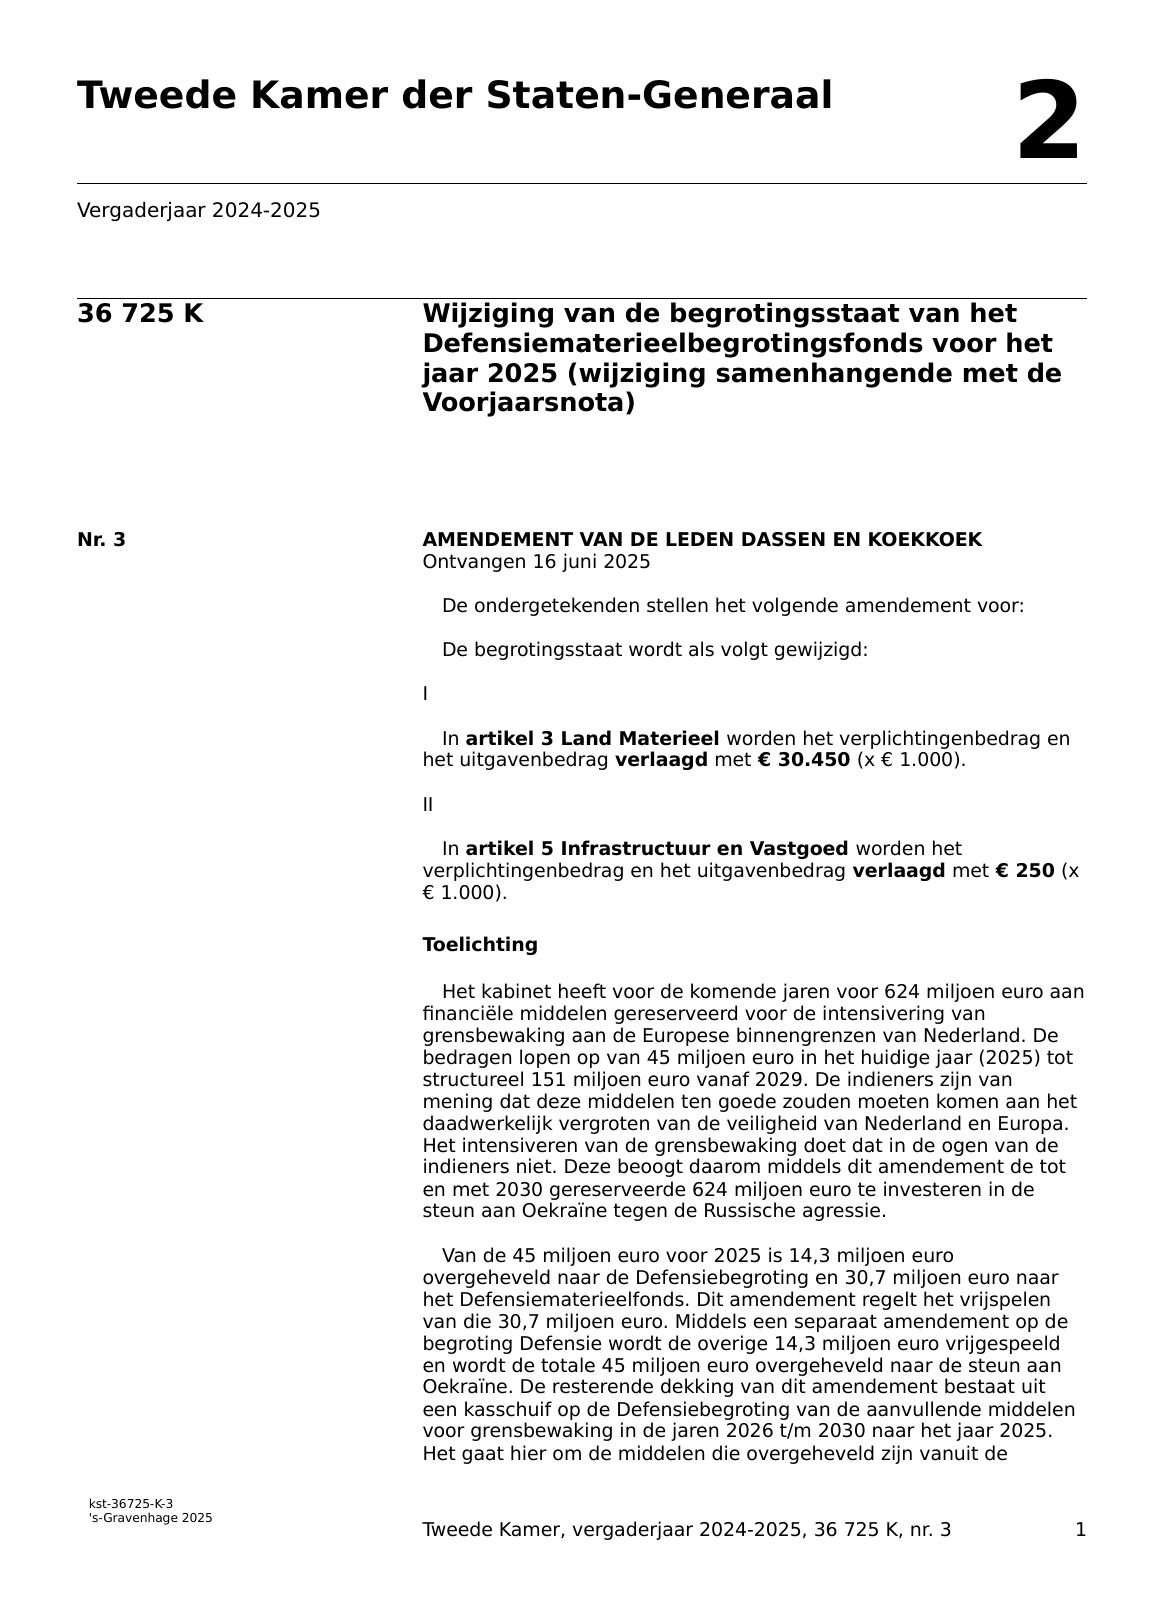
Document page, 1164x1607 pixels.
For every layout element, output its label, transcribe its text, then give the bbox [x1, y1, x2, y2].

table_header Tweede Kamer der Staten-Generaal [77, 59, 886, 183]
subtitle Nr. 3 AMENDEMENT VAN DE LEDEN DASSEN EN KOEKKOEK [77, 529, 1087, 551]
text De begrotingsstaat wordt als volgt gewijzigd: [422, 639, 1087, 661]
text 's-Gravenhage 2025 [88, 1511, 323, 1525]
text In artikel 3 Land Materieel worden het verplichtingenbedrag en het uitgavenbedrag verlaagd met € 30.450 (x € 1.000). [422, 727, 1087, 771]
text De ondergetekenden stellen het volgende amendement voor: [422, 595, 1087, 617]
text kst-36725-K-3 [88, 1497, 323, 1511]
text Het kabinet heeft voor de komende jaren voor 624 miljoen euro aan financiële middelen gereserveerd voor de intensivering van grensbewaking aan de Europese binnengrenzen van Nederland. De bedragen lopen op van 45 miljoen euro in het huidige jaar (2025) tot structureel 151 miljoen euro vanaf 2029. De indieners zijn van mening dat deze middelen ten goede zouden moeten komen aan het daadwerkelijk vergroten van de veiligheid van Nederland en Europa. Het intensiveren van de grensbewaking doet dat in de ogen van de indieners niet. Deze beoogt daarom middels dit amendement de tot en met 2030 gereserveerde 624 miljoen euro te investeren in de steun aan Oekraïne tegen de Russische agressie. [422, 981, 1087, 1222]
subtitle 36 725 K Wijziging van de begrotingsstaat van het Defensiematerieelbegrotingsfonds voor het jaar 2025 (wijziging samenhangende met de Voorjaarsnota) [77, 299, 1087, 418]
table_header 2 [886, 59, 1087, 183]
text II [422, 793, 1087, 816]
subtitle Toelichting [422, 934, 1087, 956]
text Van de 45 miljoen euro voor 2025 is 14,3 miljoen euro overgeheveld naar de Defensiebegroting en 30,7 miljoen euro naar het Defensiematerieelfonds. Dit amendement regelt het vrijspelen van die 30,7 miljoen euro. Middels een separaat amendement op de begroting Defensie wordt de overige 14,3 miljoen euro vrijgespeeld en wordt de totale 45 miljoen euro overgeheveld naar de steun aan Oekraïne. De resterende dekking van dit amendement bestaat uit een kasschuif op de Defensiebegroting van de aanvullende middelen voor grensbewaking in de jaren 2026 t/m 2030 naar het jaar 2025. Het gaat hier om de middelen die overgeheveld zijn vanuit de [422, 1244, 1087, 1464]
table_cell Vergaderjaar 2024-2025 [77, 184, 1087, 298]
text Ontvangen 16 juni 2025 [422, 551, 1087, 573]
text I [422, 683, 1087, 705]
text In artikel 5 Infrastructuur en Vastgoed worden het verplichtingenbedrag en het uitgavenbedrag verlaagd met € 250 (x € 1.000). [422, 838, 1087, 904]
